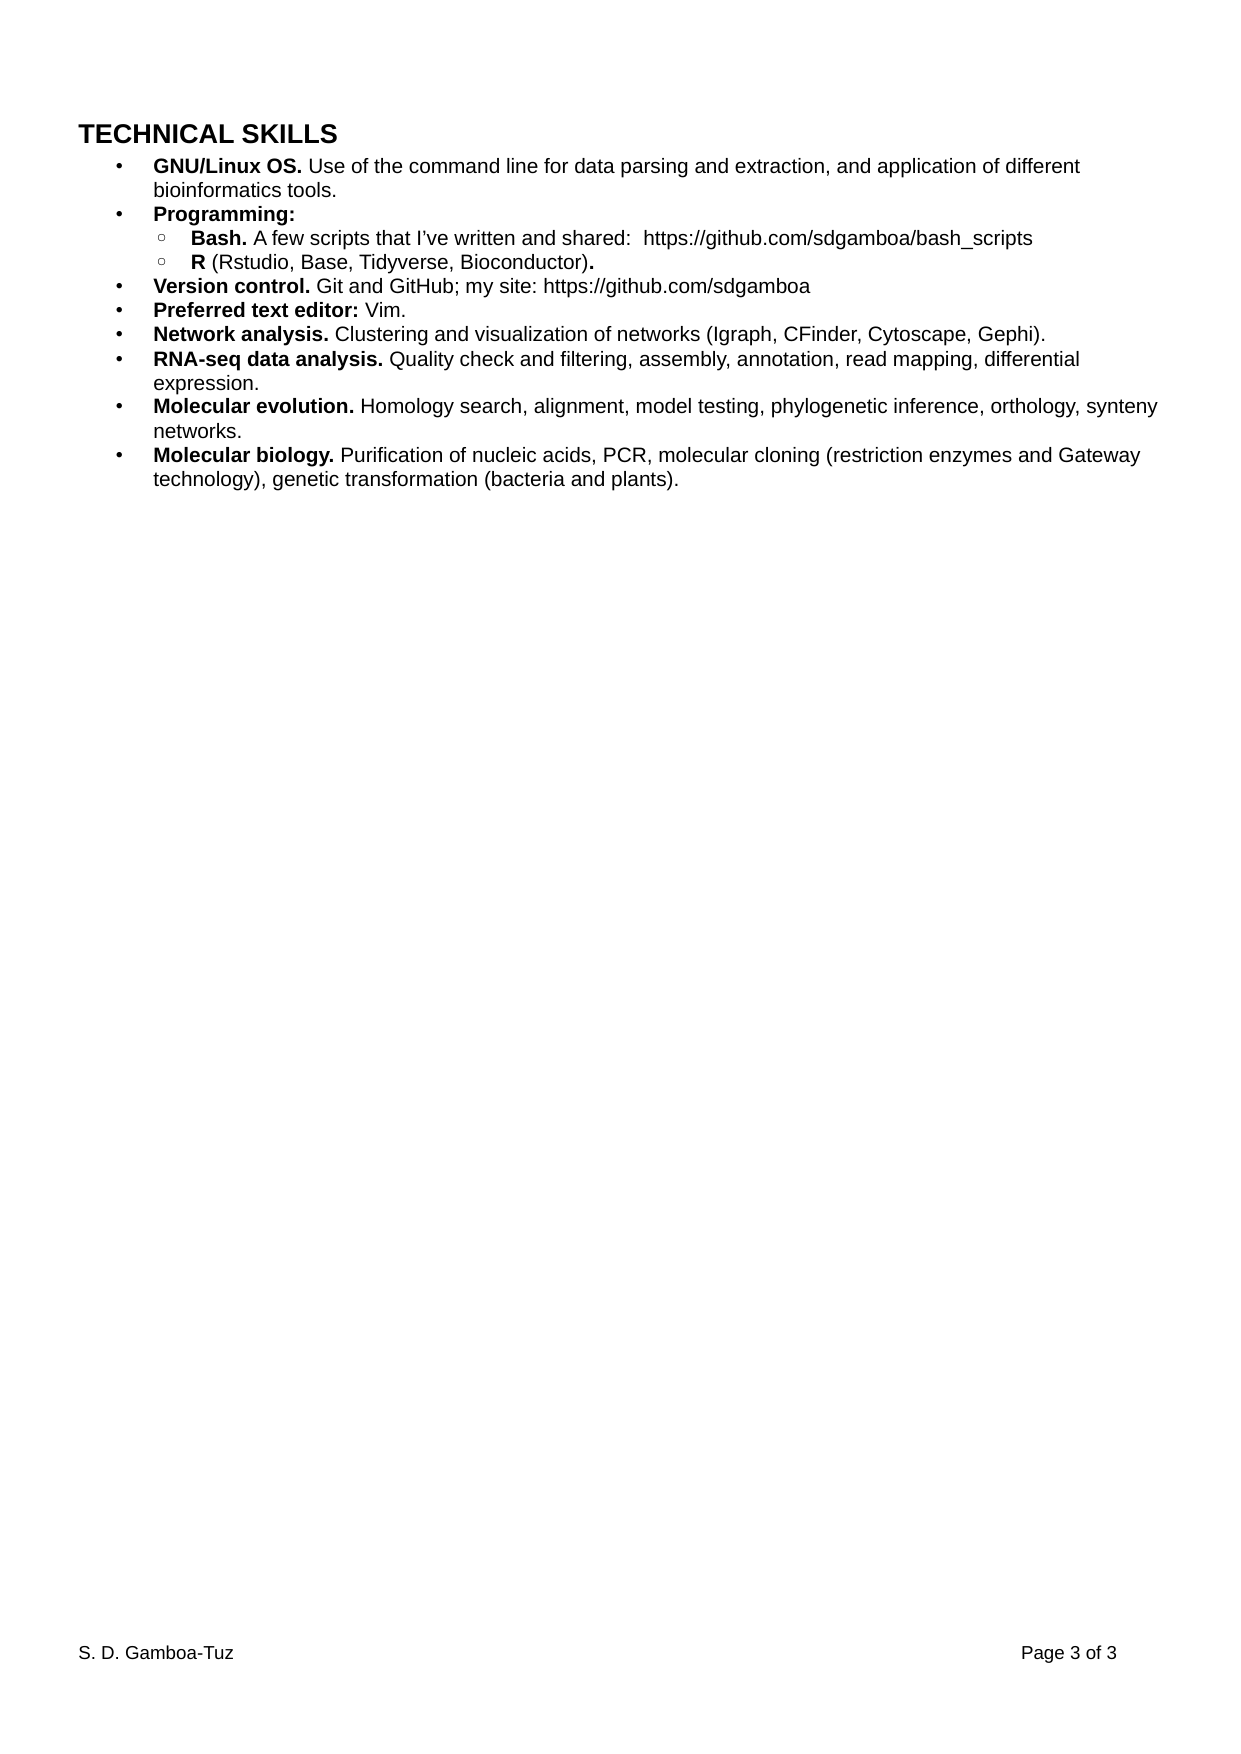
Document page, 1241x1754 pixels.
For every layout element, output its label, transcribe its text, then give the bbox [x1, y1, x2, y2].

list GNU/Linux OS. Use of the command line for data parsing and extraction, and application of different bioinformatics tools. [116, 154, 1162, 202]
list Version control. Git and GitHub; my site: https://github.com/sdgamboa [116, 274, 1162, 298]
list Molecular evolution. Homology search, alignment, model testing, phylogenetic inference, orthology, synteny networks. [116, 394, 1162, 442]
list Preferred text editor: Vim. [116, 298, 1162, 322]
list RNA-seq data analysis. Quality check and filtering, assembly, annotation, read mapping, differential expression. [116, 346, 1162, 394]
list Bash. A few scripts that I’ve written and shared: https://github.com/sdgamboa/bash_scripts [153, 226, 1162, 250]
list Programming: [116, 202, 1162, 226]
list Molecular biology. Purification of nucleic acids, PCR, molecular cloning (restriction enzymes and Gateway technology), genetic transformation (bacteria and plants). [116, 442, 1162, 495]
list R (Rstudio, Base, Tidyverse, Bioconductor). [153, 250, 1162, 274]
list Network analysis. Clustering and visualization of networks (Igraph, CFinder, Cytoscape, Gephi). [116, 322, 1162, 346]
text TECHNICAL SKILLS [78, 118, 1162, 154]
